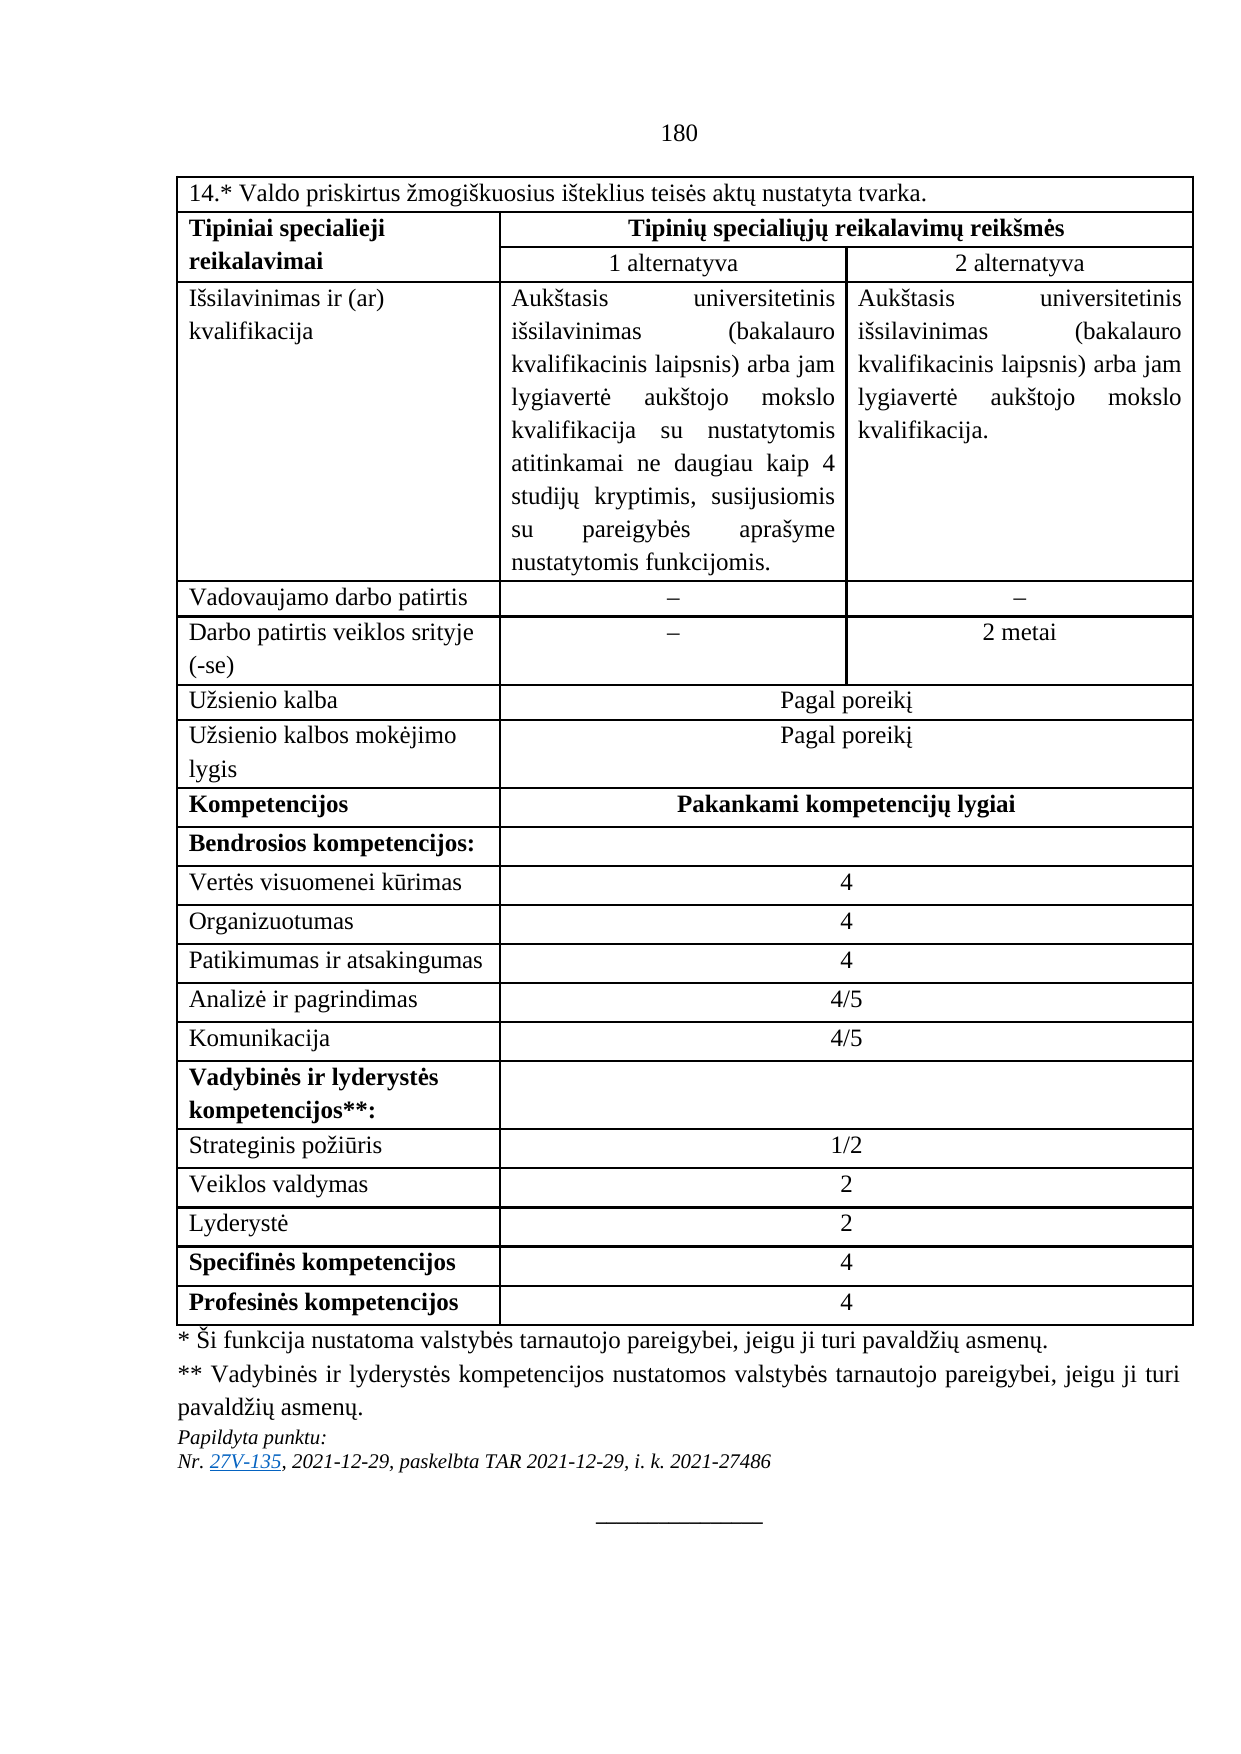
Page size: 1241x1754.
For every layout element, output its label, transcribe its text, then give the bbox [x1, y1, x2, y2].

table_cell Kompetencijos [178, 789, 499, 826]
table_cell Darbo patirtis veiklos srityje (-se) [178, 618, 499, 683]
table_cell Specifinės kompetencijos [178, 1248, 499, 1284]
table_cell 2 [501, 1209, 1192, 1245]
text ________________ [177, 1502, 1181, 1526]
table_cell 4 [501, 1248, 1192, 1284]
text * Ši funkcija nustatoma valstybės tarnautojo pareigybei, jeigu ji turi pavaldžių asmenų. [177, 1326, 1181, 1354]
table_cell Aukštasis universitetinis išsilavinimas (bakalauro kvalifikacinis laipsnis) arba jam lygiavertė aukštojo mokslo kvalifikacija. [848, 283, 1192, 580]
table_cell 4/5 [501, 984, 1192, 1021]
table_cell Pakankami kompetencijų lygiai [501, 789, 1192, 826]
table_cell – [501, 618, 845, 683]
table_cell – [501, 582, 845, 615]
table_cell [501, 828, 1192, 865]
table_cell Patikimumas ir atsakingumas [178, 945, 499, 982]
text ** Vadybinės ir lyderystės kompetencijos nustatomos valstybės tarnautojo pareigybei, jeigu ji turi pavaldžių asmenų. [177, 1359, 1181, 1420]
table_cell 14.* Valdo priskirtus žmogiškuosius išteklius teisės aktų nustatyta tvarka. [178, 178, 1192, 211]
table_cell Tipinių specialiųjų reikalavimų reikšmės [501, 213, 1192, 246]
table_cell Aukštasis universitetinis išsilavinimas (bakalauro kvalifikacinis laipsnis) arba jam lygiavertė aukštojo mokslo kvalifikacija su nustatytomis atitinkamai ne daugiau kaip 4 studijų kryptimis, susijusiomis su pareigybės aprašyme nustatytomis funkcijomis. [501, 283, 845, 580]
table_cell Lyderystė [178, 1209, 499, 1245]
table_cell Vadybinės ir lyderystės kompetencijos**: [178, 1062, 499, 1128]
table_cell Organizuotumas [178, 906, 499, 943]
table_cell Užsienio kalba [178, 686, 499, 718]
table_cell Komunikacija [178, 1023, 499, 1060]
table_cell 2 [501, 1169, 1192, 1206]
table_cell Veiklos valdymas [178, 1169, 499, 1206]
table_cell Tipiniai specialieji reikalavimai [178, 213, 499, 281]
table_cell 4/5 [501, 1023, 1192, 1060]
table_cell 2 metai [848, 618, 1192, 683]
table_cell 2 alternatyva [848, 248, 1192, 281]
table_cell Strateginis požiūris [178, 1130, 499, 1167]
table_cell Bendrosios kompetencijos: [178, 828, 499, 865]
table_cell 1 alternatyva [501, 248, 845, 281]
text Papildyta punktu: [177, 1425, 1181, 1449]
table_cell Vertės visuomenei kūrimas [178, 867, 499, 904]
table_cell Profesinės kompetencijos [178, 1287, 499, 1323]
table_cell Pagal poreikį [501, 686, 1192, 718]
table_cell 4 [501, 867, 1192, 904]
table_cell Analizė ir pagrindimas [178, 984, 499, 1021]
table_cell 1/2 [501, 1130, 1192, 1167]
table_cell 4 [501, 906, 1192, 943]
table_cell 4 [501, 1287, 1192, 1323]
table_cell Pagal poreikį [501, 721, 1192, 787]
table_cell – [848, 582, 1192, 615]
table_cell 4 [501, 945, 1192, 982]
table_cell [501, 1062, 1192, 1128]
text Nr. 27V-135, 2021-12-29, paskelbta TAR 2021-12-29, i. k. 2021-27486 [177, 1449, 1181, 1473]
table_cell Vadovaujamo darbo patirtis [178, 582, 499, 615]
table_cell Užsienio kalbos mokėjimo lygis [178, 721, 499, 787]
table_cell Išsilavinimas ir (ar) kvalifikacija [178, 283, 499, 580]
